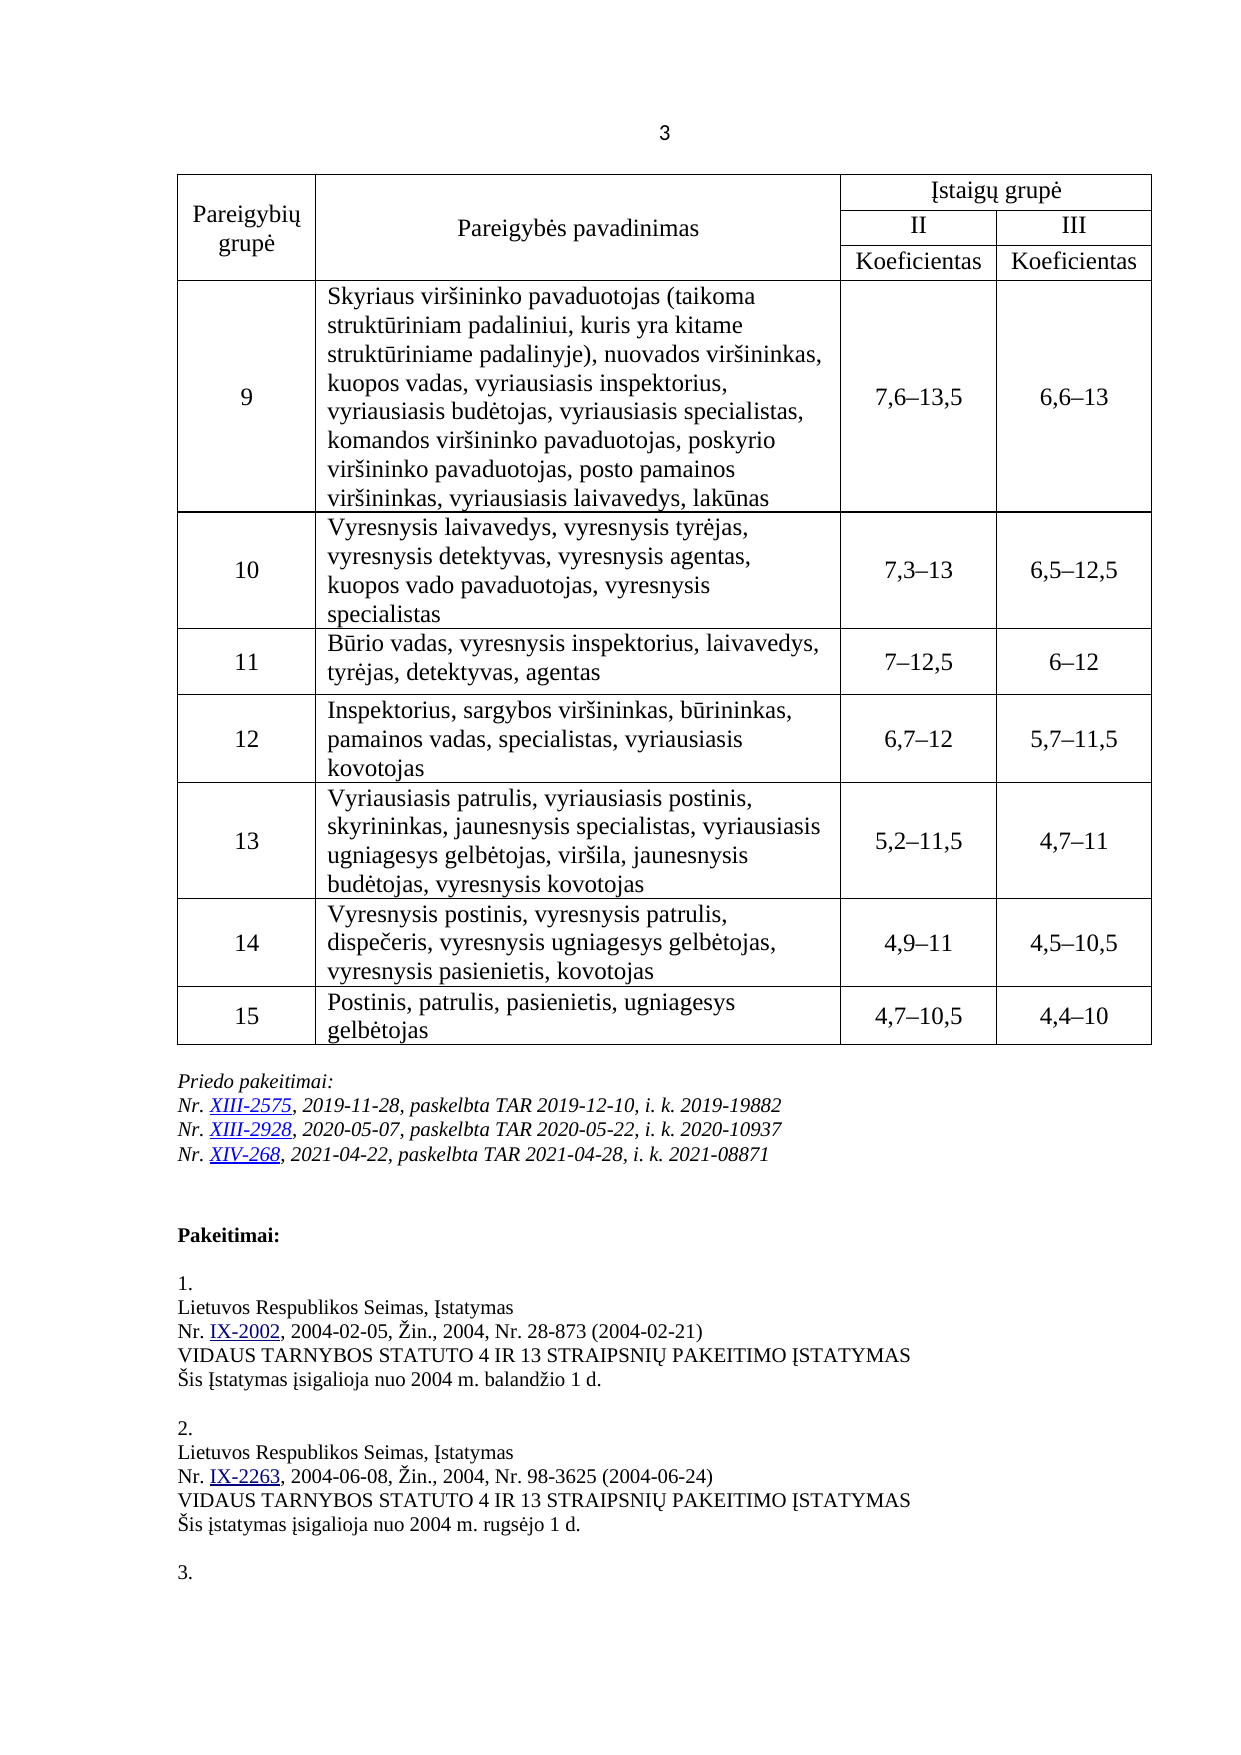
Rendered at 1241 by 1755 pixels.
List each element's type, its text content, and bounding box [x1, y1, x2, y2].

text 3. [177, 1560, 1152, 1584]
table_cell III [997, 211, 1151, 245]
table_cell 5,7–11,5 [997, 695, 1151, 782]
table_cell 4,9–11 [841, 899, 996, 986]
table_cell 10 [178, 513, 315, 627]
table_cell 7–12,5 [841, 629, 996, 694]
text 2. [177, 1416, 1152, 1439]
table_cell 4,7–10,5 [841, 987, 996, 1044]
table_header Pareigybės pavadinimas [316, 175, 840, 280]
text Nr. IX-2263, 2004-06-08, Žin., 2004, Nr. 98-3625 (2004-06-24) [177, 1464, 1152, 1488]
table_cell 4,5–10,5 [997, 899, 1151, 986]
text VIDAUS TARNYBOS STATUTO 4 IR 13 STRAIPSNIŲ PAKEITIMO ĮSTATYMAS [177, 1343, 1152, 1367]
table_cell Vyriausiasis patrulis, vyriausiasis postinis, skyrininkas, jaunesnysis specialistas, vyriausiasis ugniagesys gelbėtojas, viršila, jaunesnysis budėtojas, vyresnysis kovotojas [316, 783, 840, 898]
table_cell II [841, 211, 996, 245]
text Pakeitimai: [177, 1223, 1152, 1247]
table_cell 15 [178, 987, 315, 1044]
table_header Įstaigų grupė [841, 175, 1151, 209]
table_cell 6–12 [997, 629, 1151, 694]
table_cell 7,3–13 [841, 513, 996, 627]
text Nr. XIV-268, 2021-04-22, paskelbta TAR 2021-04-28, i. k. 2021-08871 [177, 1141, 1152, 1166]
table_cell 4,7–11 [997, 783, 1151, 898]
text Šis įstatymas įsigalioja nuo 2004 m. rugsėjo 1 d. [177, 1512, 1152, 1536]
table_cell Postinis, patrulis, pasienietis, ugniagesys gelbėtojas [316, 987, 840, 1044]
table_cell Būrio vadas, vyresnysis inspektorius, laivavedys, tyrėjas, detektyvas, agentas [316, 629, 840, 694]
text 1. [177, 1271, 1152, 1295]
text Lietuvos Respublikos Seimas, Įstatymas [177, 1439, 1152, 1464]
table_cell 4,4–10 [997, 987, 1151, 1044]
text VIDAUS TARNYBOS STATUTO 4 IR 13 STRAIPSNIŲ PAKEITIMO ĮSTATYMAS [177, 1488, 1152, 1512]
text Lietuvos Respublikos Seimas, Įstatymas [177, 1295, 1152, 1319]
table_cell Koeficientas [841, 246, 996, 280]
table_cell Vyresnysis postinis, vyresnysis patrulis, dispečeris, vyresnysis ugniagesys gelbėtojas, vyresnysis pasienietis, kovotojas [316, 899, 840, 986]
table_cell Skyriaus viršininko pavaduotojas (taikoma struktūriniam padaliniui, kuris yra kitame struktūriniame padalinyje), nuovados viršininkas, kuopos vadas, vyriausiasis inspektorius, vyriausiasis budėtojas, vyriausiasis specialistas, komandos viršininko pavaduotojas, poskyrio viršininko pavaduotojas, posto pamainos viršininkas, vyriausiasis laivavedys, lakūnas [316, 281, 840, 511]
text Nr. XIII-2928, 2020-05-07, paskelbta TAR 2020-05-22, i. k. 2020-10937 [177, 1117, 1152, 1141]
table_cell Koeficientas [997, 246, 1151, 280]
text Šis Įstatymas įsigalioja nuo 2004 m. balandžio 1 d. [177, 1367, 1152, 1391]
table_cell 6,6–13 [997, 281, 1151, 511]
table_cell 11 [178, 629, 315, 694]
table_cell 7,6–13,5 [841, 281, 996, 511]
text Priedo pakeitimai: [177, 1069, 1152, 1093]
table_cell Inspektorius, sargybos viršininkas, būrininkas, pamainos vadas, specialistas, vyriausiasis kovotojas [316, 695, 840, 782]
text Nr. XIII-2575, 2019-11-28, paskelbta TAR 2019-12-10, i. k. 2019-19882 [177, 1093, 1152, 1117]
table_cell 12 [178, 695, 315, 782]
table_cell 6,5–12,5 [997, 513, 1151, 627]
table_header Pareigybių grupė [178, 175, 315, 280]
text Nr. IX-2002, 2004-02-05, Žin., 2004, Nr. 28-873 (2004-02-21) [177, 1319, 1152, 1343]
table_cell 6,7–12 [841, 695, 996, 782]
table_cell 14 [178, 899, 315, 986]
table_cell Vyresnysis laivavedys, vyresnysis tyrėjas, vyresnysis detektyvas, vyresnysis agentas, kuopos vado pavaduotojas, vyresnysis specialistas [316, 513, 840, 627]
table_cell 5,2–11,5 [841, 783, 996, 898]
table_cell 9 [178, 281, 315, 511]
table_cell 13 [178, 783, 315, 898]
